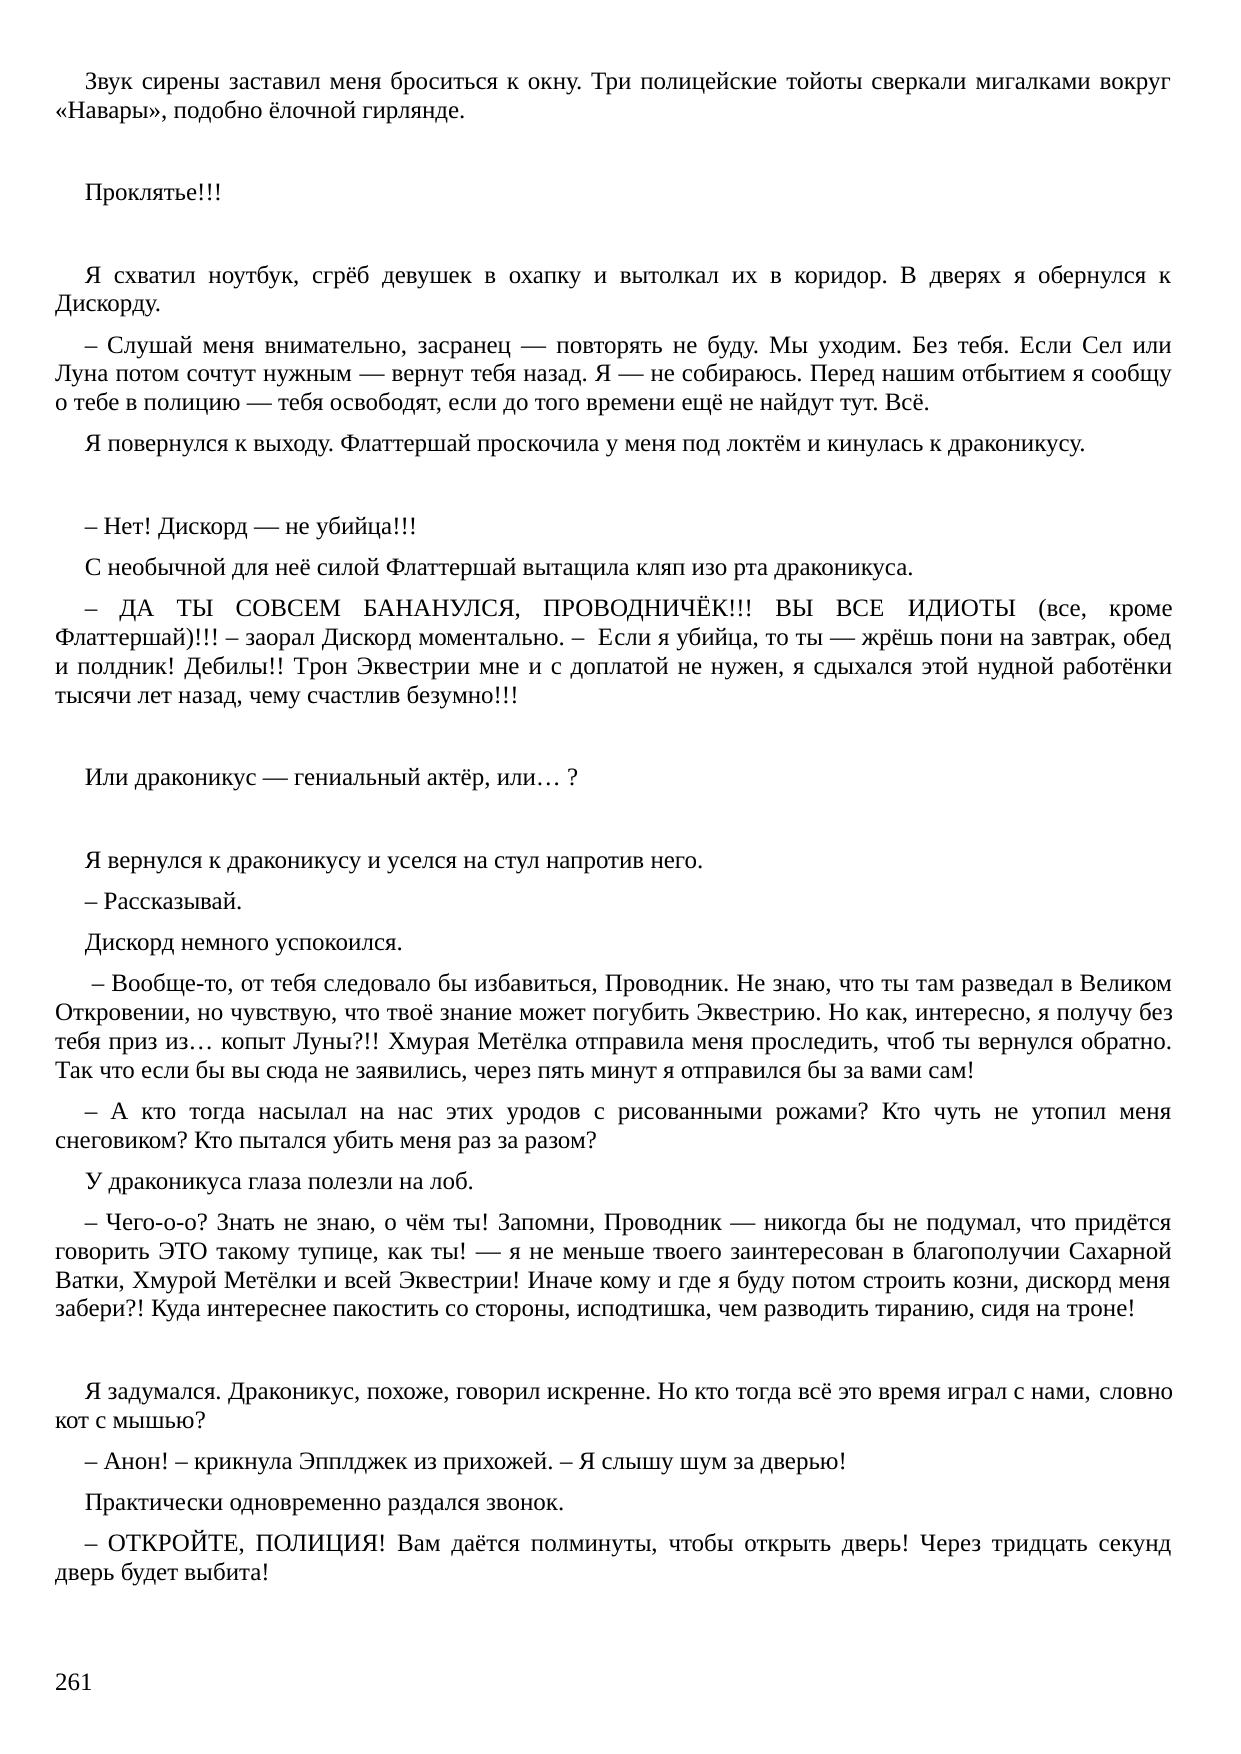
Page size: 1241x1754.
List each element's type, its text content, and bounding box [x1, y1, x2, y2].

text Я задумался. Драконикус, похоже, говорил искренне. Но кто тогда всё это время играл с нами, словно кот с мышью? [55, 1376, 1173, 1433]
text Дискорд немного успокоился. [55, 927, 1173, 956]
text – Рассказывай. [55, 886, 1173, 915]
text – Нет! Дискорд — не убийца!!! [55, 511, 1173, 540]
text – Чего-о-о? Знать не знаю, о чём ты! Запомни, Проводник — никогда бы не подумал, что придётся говорить ЭТО такому тупице, как ты! — я не меньше твоего заинтересован в благополучии Сахарной Ватки, Хмурой Метёлки и всей Эквестрии! Иначе кому и где я буду потом строить козни, дискорд меня забери?! Куда интереснее пакостить со стороны, исподтишка, чем разводить тиранию, сидя на троне! [55, 1207, 1173, 1322]
text – ОТКРОЙТЕ, ПОЛИЦИЯ! Вам даётся полминуты, чтобы открыть дверь! Через тридцать секунд дверь будет выбита! [55, 1528, 1173, 1586]
text Звук сирены заставил меня броситься к окну. Три полицейские тойоты сверкали мигалками вокруг «Навары», подобно ёлочной гирлянде. [55, 66, 1173, 123]
text – Вообще-то, от тебя следовало бы избавиться, Проводник. Не знаю, что ты там разведал в Великом Откровении, но чувствую, что твоё знание может погубить Эквестрию. Но как, интересно, я получу без тебя приз из… копыт Луны?!! Хмурая Метёлка отправила меня проследить, чтоб ты вернулся обратно. Так что если бы вы сюда не заявились, через пять минут я отправился бы за вами сам! [55, 968, 1173, 1083]
text Я вернулся к драконикусу и уселся на стул напротив него. [55, 845, 1173, 873]
text – Слушай меня внимательно, засранец — повторять не буду. Мы уходим. Без тебя. Если Сел или Луна потом сочтут нужным — вернут тебя назад. Я — не собираюсь. Перед нашим отбытием я сообщу о тебе в полицию — тебя освободят, если до того времени ещё не найдут тут. Всё. [55, 330, 1173, 416]
text У драконикуса глаза полезли на лоб. [55, 1166, 1173, 1195]
text Практически одновременно раздался звонок. [55, 1487, 1173, 1516]
text Проклятье!!! [55, 177, 1173, 206]
text Я схватил ноутбук, сгрёб девушек в охапку и вытолкал их в коридор. В дверях я обернулся к Дискорду. [55, 260, 1173, 317]
text Я повернулся к выходу. Флаттершай проскочила у меня под локтём и кинулась к драконикусу. [55, 428, 1173, 457]
text – Анон! – крикнула Эпплджек из прихожей. – Я слышу шум за дверью! [55, 1446, 1173, 1475]
text Или драконикус — гениальный актёр, или… ? [55, 762, 1173, 791]
text С необычной для неё силой Флаттершай вытащила кляп изо рта драконикуса. [55, 552, 1173, 581]
text – А кто тогда насылал на нас этих уродов с рисованными рожами? Кто чуть не утопил меня снеговиком? Кто пытался убить меня раз за разом? [55, 1096, 1173, 1153]
text – ДА ТЫ СОВСЕМ БАНАНУЛСЯ, ПРОВОДНИЧЁК!!! ВЫ ВСЕ ИДИОТЫ (все, кроме Флаттершай)!!! – заорал Дискорд моментально. – Если я убийца, то ты — жрёшь пони на завтрак, обед и полдник! Дебилы!! Трон Эквестрии мне и с доплатой не нужен, я сдыхался этой нудной работёнки тысячи лет назад, чему счастлив безумно!!! [55, 593, 1173, 708]
